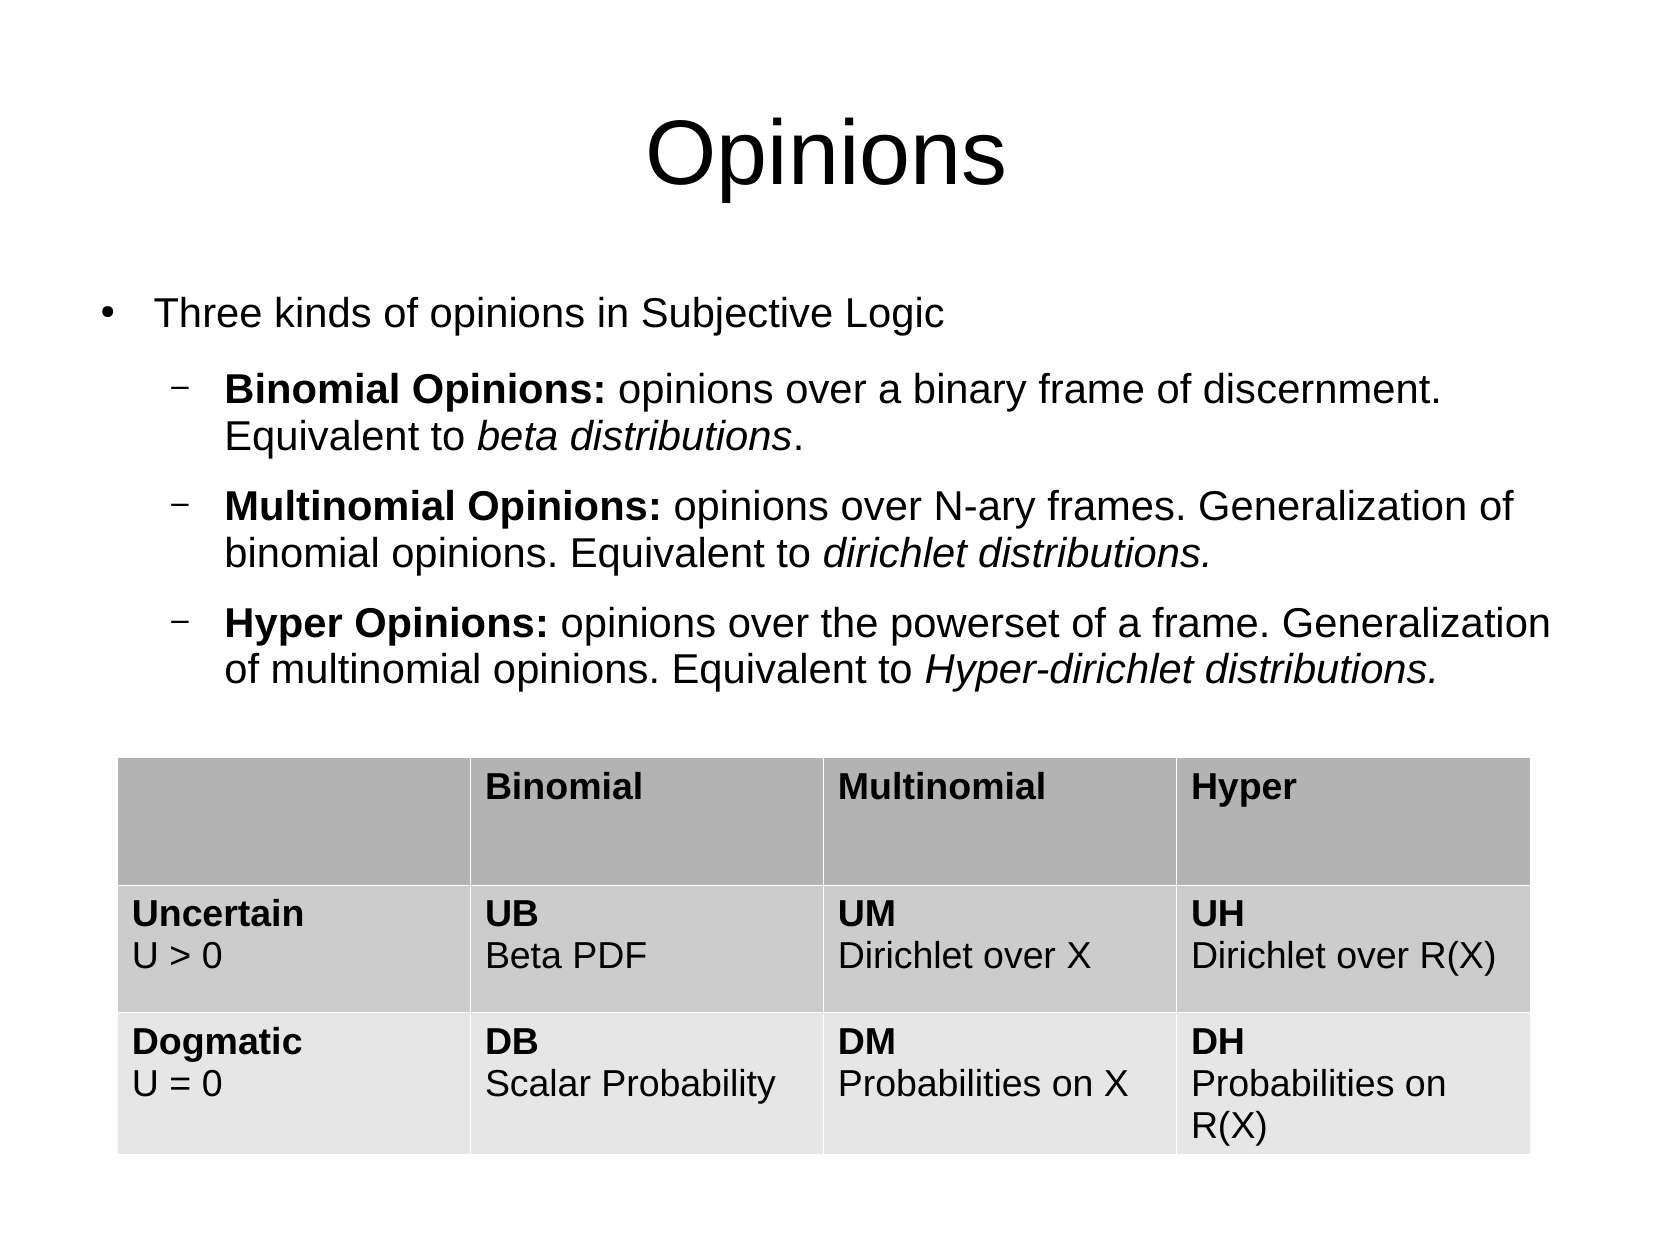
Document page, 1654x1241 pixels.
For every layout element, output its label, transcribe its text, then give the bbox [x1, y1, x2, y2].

table_cell UM Dirichlet over X [824, 886, 1176, 1012]
table_cell DM Probabilities on X [824, 1013, 1176, 1154]
table_header Multinomial [824, 758, 1176, 885]
table_cell Dogmatic U = 0 [118, 1013, 470, 1154]
list Three kinds of opinions in Subjective Logic Binomial Opinions: opinions over a binary frame of discernment. Equivalent to beta distributions. Multinomial Opinions: opinions over N-ary frames. Generalization of binomial opinions. Equivalent to dirichlet distributions. Hyper Opinions: opinions over the powerset of a frame. Generalization of multinomial opinions. Equivalent to Hyper-dirichlet distributions. [82, 290, 1571, 1010]
table_cell Uncertain U > 0 [118, 886, 470, 1012]
title Opinions [82, 49, 1571, 257]
table_header Binomial [471, 758, 823, 885]
table_cell UB Beta PDF [471, 886, 823, 1012]
table_cell DH Probabilities on R(X) [1177, 1013, 1530, 1154]
table_cell DB Scalar Probability [471, 1013, 823, 1154]
table_cell UH Dirichlet over R(X) [1177, 886, 1530, 1012]
table_header [118, 758, 470, 885]
table_header Hyper [1177, 758, 1530, 885]
